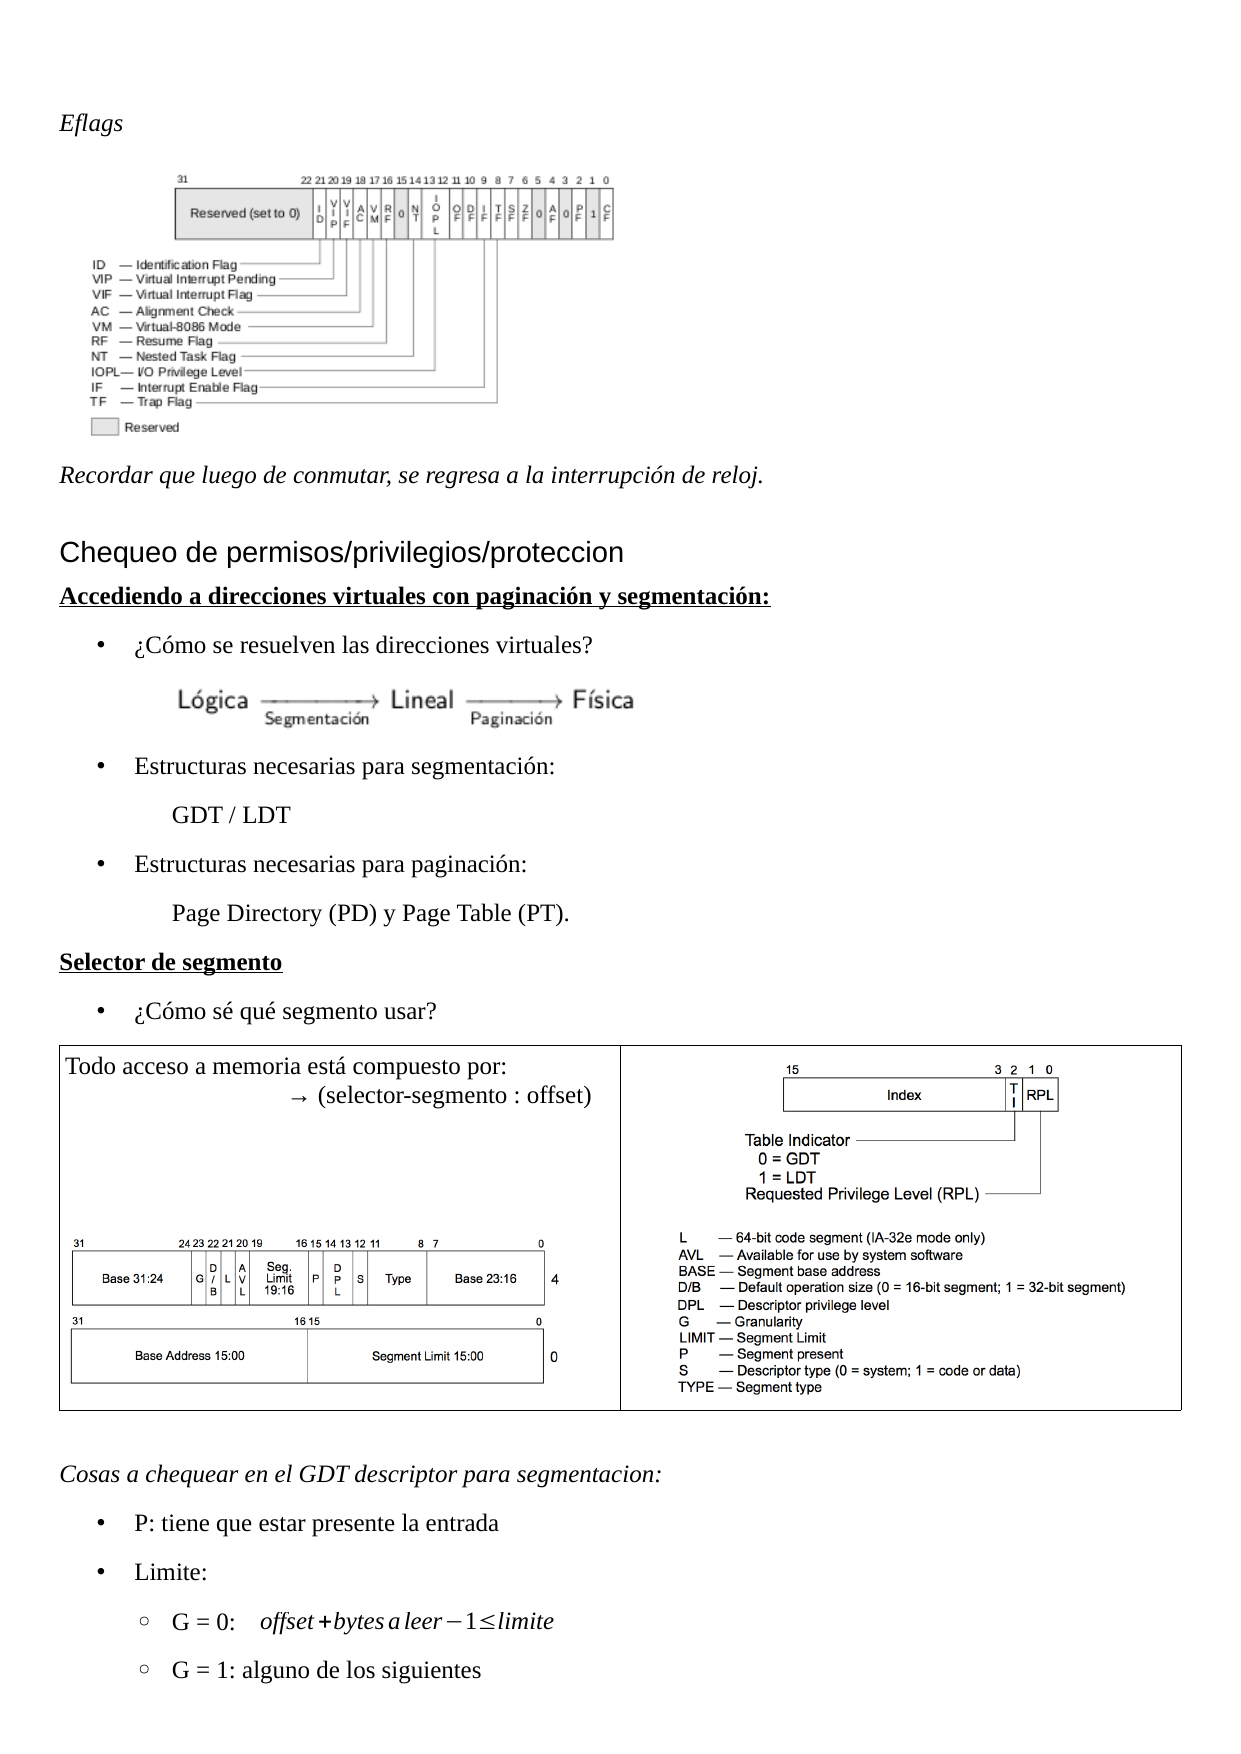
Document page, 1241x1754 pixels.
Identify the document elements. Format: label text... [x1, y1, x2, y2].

list Page Directory (PD) y Page Table (PT). [134, 898, 1181, 927]
text Cosas a chequear en el GDT descriptor para segmentacion: [59, 1459, 1181, 1488]
list Estructuras necesarias para paginación: [97, 849, 1181, 878]
picture [646, 1223, 1155, 1405]
table_cell [60, 1218, 620, 1410]
list ¿Cómo se resuelven las direcciones virtuales? [97, 630, 1181, 658]
picture [721, 1051, 1080, 1212]
table_cell [621, 1218, 1181, 1410]
text Selector de segmento [59, 947, 1181, 976]
table_header Todo acceso a memoria está compuesto por: → (selector-segmento : offset) [60, 1046, 620, 1217]
list G = 0: [134, 1607, 1181, 1635]
list Limite: [97, 1557, 1181, 1586]
list ¿Cómo sé qué segmento usar? [97, 996, 1181, 1025]
list P: tiene que estar presente la entrada [97, 1508, 1181, 1537]
picture [64, 1223, 573, 1393]
picture [59, 157, 628, 441]
subtitle Chequeo de permisos/privilegios/proteccion [59, 535, 1181, 568]
text Eflags [59, 108, 1181, 137]
list GDT / LDT [134, 800, 1181, 828]
picture [171, 678, 638, 731]
text Accediendo a direcciones virtuales con paginación y segmentación: [59, 581, 1181, 609]
list G = 1: alguno de los siguientes [134, 1656, 1181, 1684]
table_header [621, 1046, 1181, 1217]
text Recordar que luego de conmutar, se regresa a la interrupción de reloj. [59, 461, 1181, 489]
list Estructuras necesarias para segmentación: [97, 751, 1181, 779]
